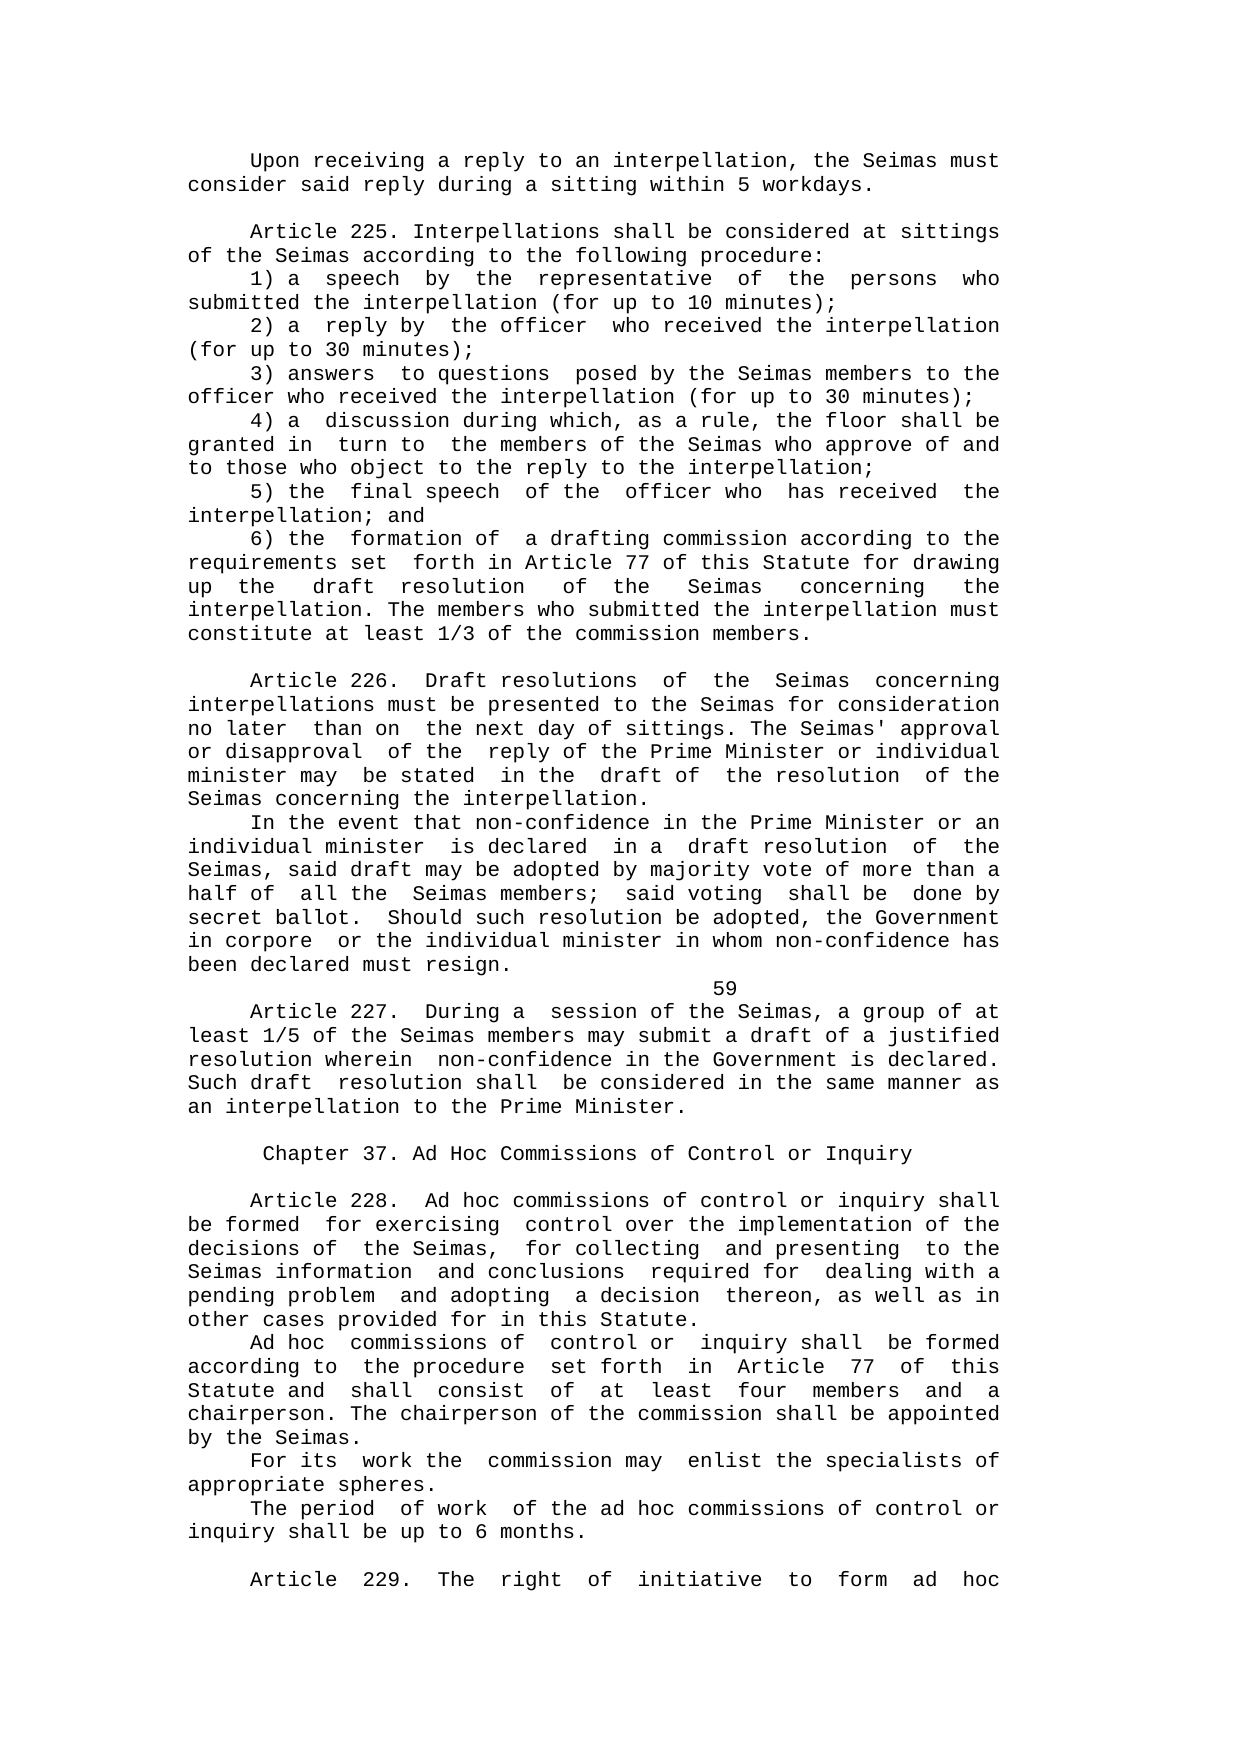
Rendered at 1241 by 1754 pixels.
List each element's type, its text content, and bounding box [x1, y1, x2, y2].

text been declared must resign. [187, 954, 1053, 978]
text by the Seimas. [187, 1427, 1053, 1451]
text requirements set forth in Article 77 of this Statute for drawing [187, 552, 1053, 576]
text Article 228. Ad hoc commissions of control or inquiry shall [187, 1190, 1053, 1214]
text Article 227. During a session of the Seimas, a group of at [187, 1001, 1053, 1025]
text an interpellation to the Prime Minister. [187, 1096, 1053, 1119]
text interpellation; and [187, 505, 1053, 528]
text granted in turn to the members of the Seimas who approve of and [187, 434, 1053, 457]
text chairperson. The chairperson of the commission shall be appointed [187, 1403, 1053, 1427]
text pending problem and adopting a decision thereon, as well as in [187, 1285, 1053, 1309]
text Seimas, said draft may be adopted by majority vote of more than a [187, 859, 1053, 883]
text Article 226. Draft resolutions of the Seimas concerning [187, 670, 1053, 694]
text submitted the interpellation (for up to 10 minutes); [187, 292, 1053, 316]
text be formed for exercising control over the implementation of the [187, 1214, 1053, 1238]
text For its work the commission may enlist the specialists of [187, 1451, 1053, 1474]
text Seimas information and conclusions required for dealing with a [187, 1261, 1053, 1285]
text decisions of the Seimas, for collecting and presenting to the [187, 1238, 1053, 1261]
text constitute at least 1/3 of the commission members. [187, 623, 1053, 647]
text 59 [187, 978, 1053, 1001]
text 6) the formation of a drafting commission according to the [187, 528, 1053, 552]
text to those who object to the reply to the interpellation; [187, 457, 1053, 481]
text consider said reply during a sitting within 5 workdays. [187, 174, 1053, 197]
text Statute and shall consist of at least four members and a [187, 1379, 1053, 1403]
text in corpore or the individual minister in whom non-confidence has [187, 930, 1053, 954]
text 1) a speech by the representative of the persons who [187, 268, 1053, 292]
text resolution wherein non-confidence in the Government is declared. [187, 1048, 1053, 1072]
text Ad hoc commissions of control or inquiry shall be formed [187, 1332, 1053, 1356]
text Article 229. The right of initiative to form ad hoc [187, 1569, 1053, 1592]
text Chapter 37. Ad Hoc Commissions of Control or Inquiry [187, 1143, 1053, 1167]
text Such draft resolution shall be considered in the same manner as [187, 1072, 1053, 1096]
text In the event that non-confidence in the Prime Minister or an [187, 812, 1053, 836]
text Article 225. Interpellations shall be considered at sittings [187, 221, 1053, 244]
text 2) a reply by the officer who received the interpellation [187, 316, 1053, 339]
text least 1/5 of the Seimas members may submit a draft of a justified [187, 1025, 1053, 1048]
text officer who received the interpellation (for up to 30 minutes); [187, 386, 1053, 410]
text minister may be stated in the draft of the resolution of the [187, 765, 1053, 788]
text secret ballot. Should such resolution be adopted, the Government [187, 907, 1053, 930]
text according to the procedure set forth in Article 77 of this [187, 1356, 1053, 1379]
text Upon receiving a reply to an interpellation, the Seimas must [187, 150, 1053, 174]
text 5) the final speech of the officer who has received the [187, 481, 1053, 505]
text (for up to 30 minutes); [187, 339, 1053, 363]
text no later than on the next day of sittings. The Seimas' approval [187, 717, 1053, 741]
text half of all the Seimas members; said voting shall be done by [187, 883, 1053, 907]
text up the draft resolution of the Seimas concerning the [187, 576, 1053, 599]
text 3) answers to questions posed by the Seimas members to the [187, 363, 1053, 386]
text 4) a discussion during which, as a rule, the floor shall be [187, 410, 1053, 434]
text inquiry shall be up to 6 months. [187, 1521, 1053, 1545]
text individual minister is declared in a draft resolution of the [187, 836, 1053, 859]
text appropriate spheres. [187, 1474, 1053, 1498]
text Seimas concerning the interpellation. [187, 788, 1053, 812]
text or disapproval of the reply of the Prime Minister or individual [187, 741, 1053, 765]
text of the Seimas according to the following procedure: [187, 244, 1053, 268]
text interpellation. The members who submitted the interpellation must [187, 599, 1053, 623]
text interpellations must be presented to the Seimas for consideration [187, 694, 1053, 717]
text The period of work of the ad hoc commissions of control or [187, 1498, 1053, 1521]
text other cases provided for in this Statute. [187, 1309, 1053, 1332]
